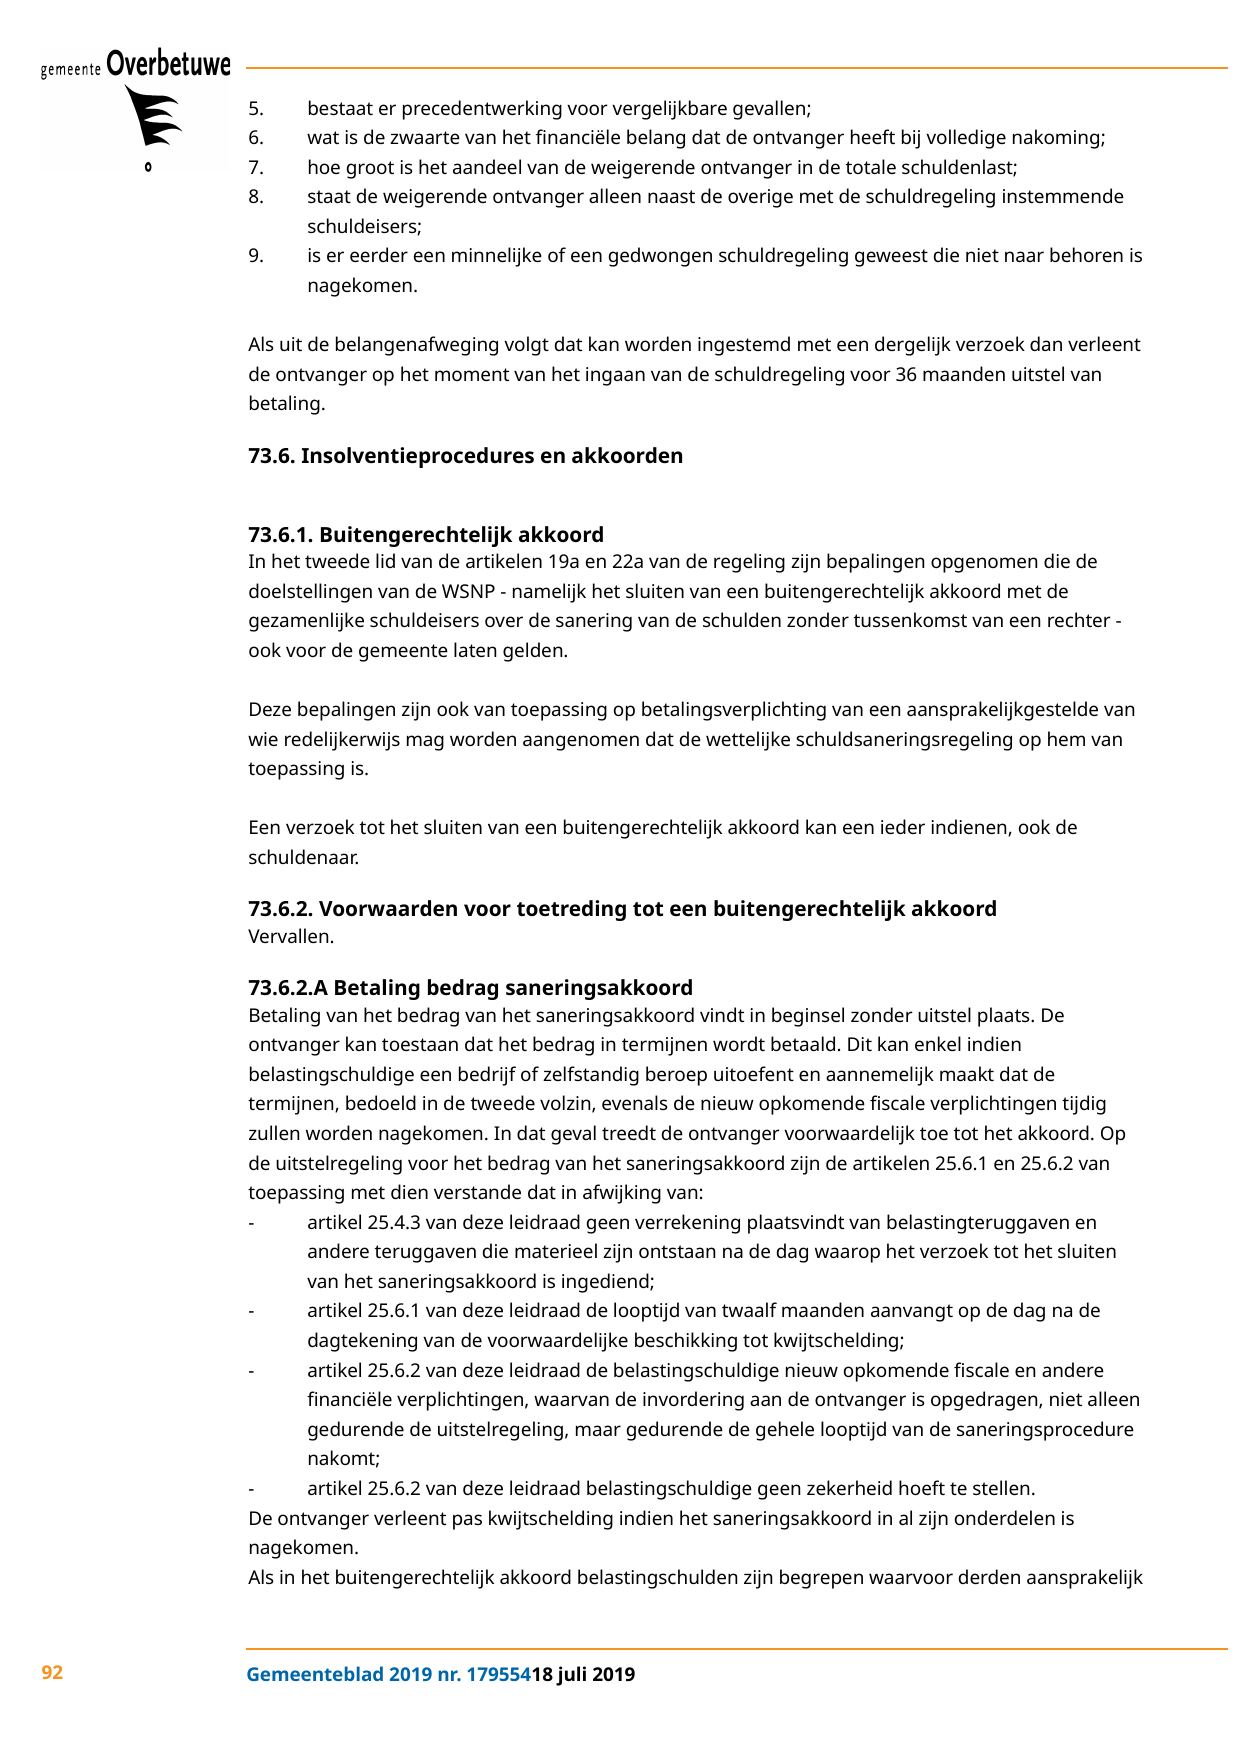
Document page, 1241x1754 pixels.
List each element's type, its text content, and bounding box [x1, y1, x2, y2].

list artikel 25.6.1 van deze leidraad de looptijd van twaalf maanden aanvangt op de dag na de dagtekening van de voorwaardelijke beschikking tot kwijtschelding; [248, 1298, 1152, 1353]
text Als uit de belangenafweging volgt dat kan worden ingestemd met een dergelijk verzoek dan verleent de ontvanger op het moment van het ingaan van de schuldregeling voor 36 maanden uitstel van betaling. [248, 331, 1152, 416]
text Vervallen. [248, 923, 1152, 949]
text 73.6.2. Voorwaarden voor toetreding tot een buitengerechtelijk akkoord [248, 894, 1152, 923]
list staat de weigerende ontvanger alleen naast de overige met de schuldregeling instemmende schuldeisers; [248, 183, 1152, 239]
list artikel 25.6.2 van deze leidraad belastingschuldige geen zekerheid hoeft te stellen. [248, 1475, 1152, 1501]
text Een verzoek tot het sluiten van een buitengerechtelijk akkoord kan een ieder indienen, ook de schuldenaar. [248, 814, 1152, 870]
list artikel 25.6.2 van deze leidraad de belastingschuldige nieuw opkomende fiscale en andere financiële verplichtingen, waarvan de invordering aan de ontvanger is opgedragen, niet alleen gedurende de uitstelregeling, maar gedurende de gehele looptijd van de saneringsprocedure nakomt; [248, 1357, 1152, 1471]
text Deze bepalingen zijn ook van toepassing op betalingsverplichting van een aansprakelijkgestelde van wie redelijkerwijs mag worden aangenomen dat de wettelijke schuldsaneringsregeling op hem van toepassing is. [248, 696, 1152, 781]
text De ontvanger verleent pas kwijtschelding indien het saneringsakkoord in al zijn onderdelen is nagekomen. [248, 1505, 1152, 1560]
text 73.6.2.A Betaling bedrag saneringsakkoord [248, 973, 1152, 1002]
text Als in het buitengerechtelijk akkoord belastingschulden zijn begrepen waarvoor derden aansprakelijk [248, 1564, 1152, 1590]
text 73.6. Insolventieprocedures en akkoorden [248, 441, 1152, 469]
picture [41, 47, 231, 172]
text In het tweede lid van de artikelen 19a en 22a van de regeling zijn bepalingen opgenomen die de doelstellingen van de WSNP - namelijk het sluiten van een buitengerechtelijk akkoord met de gezamenlijke schuldeisers over de sanering van de schulden zonder tussenkomst van een rechter - ook voor de gemeente laten gelden. [248, 548, 1152, 663]
list wat is de zwaarte van het financiële belang dat de ontvanger heeft bij volledige nakoming; [248, 124, 1152, 150]
text 73.6.1. Buitengerechtelijk akkoord [248, 520, 1152, 548]
list is er eerder een minnelijke of een gedwongen schuldregeling geweest die niet naar behoren is nagekomen. [248, 243, 1152, 298]
list artikel 25.4.3 van deze leidraad geen verrekening plaatsvindt van belastingteruggaven en andere teruggaven die materieel zijn ontstaan na de dag waarop het verzoek tot het sluiten van het saneringsakkoord is ingediend; [248, 1209, 1152, 1294]
text Betaling van het bedrag van het saneringsakkoord vindt in beginsel zonder uitstel plaats. De ontvanger kan toestaan dat het bedrag in termijnen wordt betaald. Dit kan enkel indien belastingschuldige een bedrijf of zelfstandig beroep uitoefent en aannemelijk maakt dat de termijnen, bedoeld in de tweede volzin, evenals de nieuw opkomende fiscale verplichtingen tijdig zullen worden nagekomen. In dat geval treedt de ontvanger voorwaardelijk toe tot het akkoord. Op de uitstelregeling voor het bedrag van het saneringsakkoord zijn de artikelen 25.6.1 en 25.6.2 van toepassing met dien verstande dat in afwijking van: [248, 1002, 1152, 1205]
list hoe groot is het aandeel van de weigerende ontvanger in de totale schuldenlast; [248, 154, 1152, 180]
list bestaat er precedentwerking voor vergelijkbare gevallen; [248, 95, 1152, 121]
